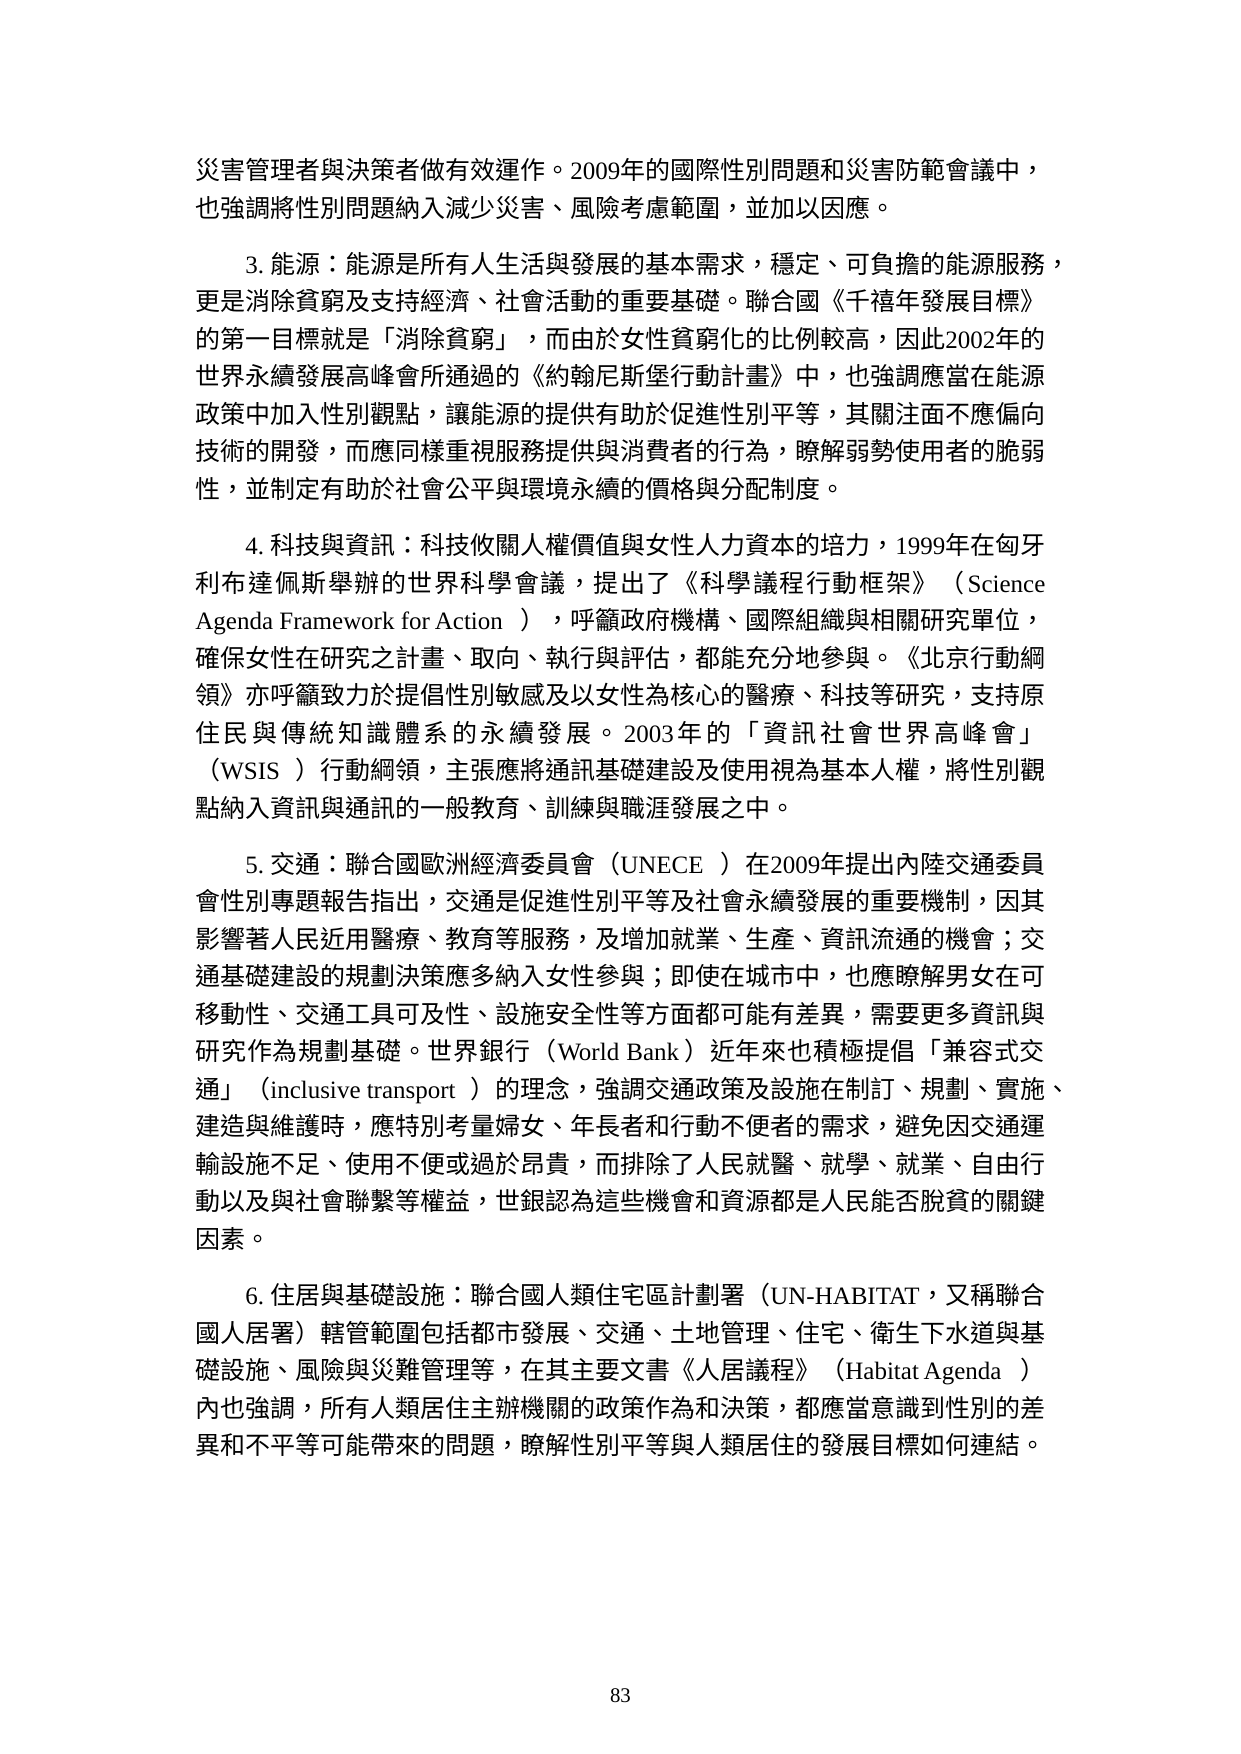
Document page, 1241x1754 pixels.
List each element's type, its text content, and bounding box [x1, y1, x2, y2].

text 3.能源：能源是所有人生活與發展的基本需求，穩定、可負擔的能源服務，更是消除貧窮及支持經濟、社會活動的重要基礎。聯合國《千禧年發展目標》的第一目標就是「消除貧窮」，而由於女性貧窮化的比例較高，因此2002年的世界永續發展高峰會所通過的《約翰尼斯堡行動計畫》中，也強調應當在能源政策中加入性別觀點，讓能源的提供有助於促進性別平等，其關注面不應偏向技術的開發，而應同樣重視服務提供與消費者的行為，瞭解弱勢使用者的脆弱性，並制定有助於社會公平與環境永續的價格與分配制度。 [195, 244, 1045, 506]
text 4.科技與資訊：科技攸關人權價值與女性人力資本的培力，1999年在匈牙利布達佩斯舉辦的世界科學會議，提出了《科學議程行動框架》（Science Agenda Framework for Action），呼籲政府機構、國際組織與相關研究單位，確保女性在研究之計畫、取向、執行與評估，都能充分地參與。《北京行動綱領》亦呼籲致力於提倡性別敏感及以女性為核心的醫療、科技等研究，支持原住民與傳統知識體系的永續發展。2003年的「資訊社會世界高峰會」（WSIS）行動綱領，主張應將通訊基礎建設及使用視為基本人權，將性別觀點納入資訊與通訊的一般教育、訓練與職涯發展之中。 [195, 525, 1045, 825]
text 災害管理者與決策者做有效運作。2009年的國際性別問題和災害防範會議中，也強調將性別問題納入減少災害、風險考慮範圍，並加以因應。 [195, 150, 1045, 225]
text 6.住居與基礎設施：聯合國人類住宅區計劃署（UN-HABITAT，又稱聯合國人居署）轄管範圍包括都市發展、交通、土地管理、住宅、衛生下水道與基礎設施、風險與災難管理等，在其主要文書《人居議程》（Habitat Agenda）內也強調，所有人類居住主辦機關的政策作為和決策，都應當意識到性別的差異和不平等可能帶來的問題，瞭解性別平等與人類居住的發展目標如何連結。 [195, 1275, 1045, 1462]
text 5.交通：聯合國歐洲經濟委員會（UNECE）在2009年提出內陸交通委員會性別專題報告指出，交通是促進性別平等及社會永續發展的重要機制，因其影響著人民近用醫療、教育等服務，及增加就業、生產、資訊流通的機會；交通基礎建設的規劃決策應多納入女性參與；即使在城市中，也應瞭解男女在可移動性、交通工具可及性、設施安全性等方面都可能有差異，需要更多資訊與研究作為規劃基礎。世界銀行（World Bank）近年來也積極提倡「兼容式交通」（inclusive transport）的理念，強調交通政策及設施在制訂、規劃、實施、建造與維護時，應特別考量婦女、年長者和行動不便者的需求，避免因交通運輸設施不足、使用不便或過於昂貴，而排除了人民就醫、就學、就業、自由行動以及與社會聯繫等權益，世銀認為這些機會和資源都是人民能否脫貧的關鍵因素。 [195, 844, 1045, 1256]
